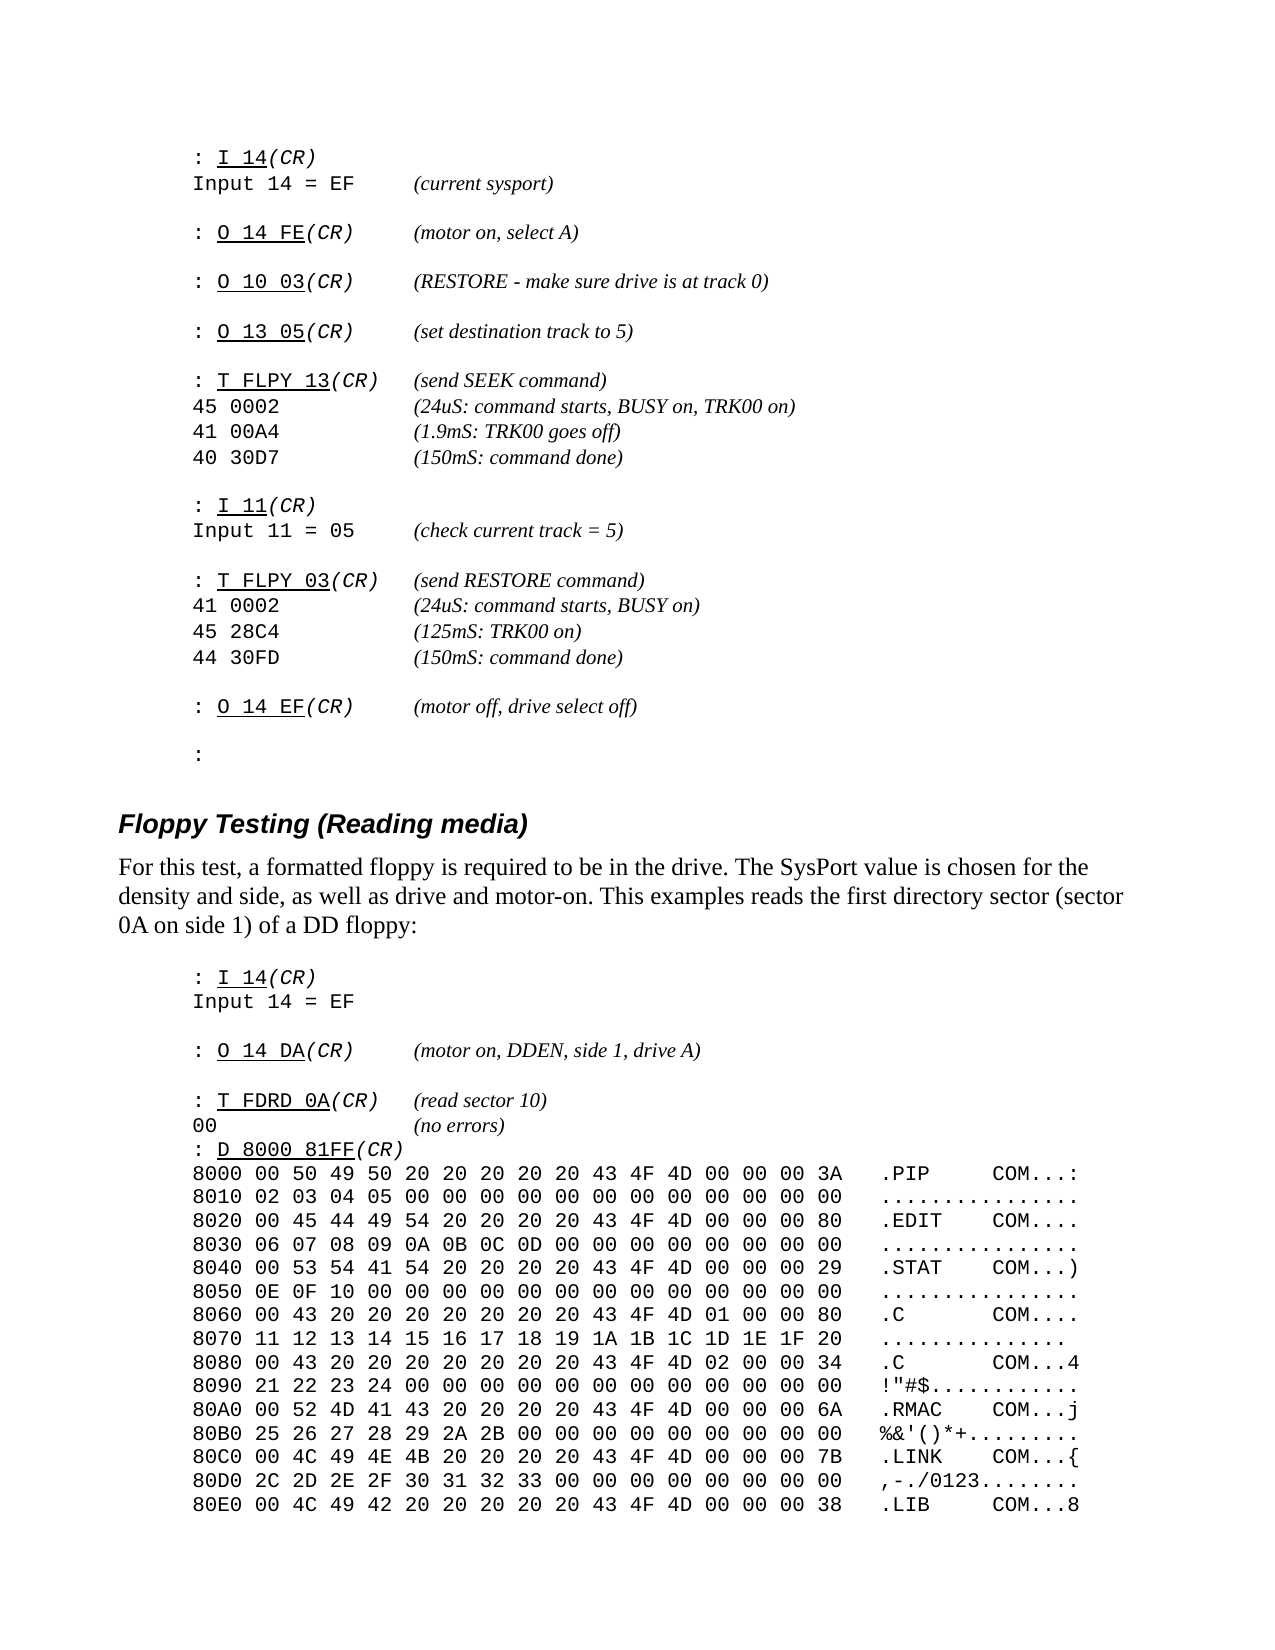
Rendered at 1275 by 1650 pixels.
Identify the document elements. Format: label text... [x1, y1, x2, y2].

text : I 14(CR) [192, 967, 1157, 991]
text 45 28C4 (125mS: TRK00 on) [192, 619, 1157, 645]
subtitle Floppy Testing (Reading media) [118, 808, 1157, 840]
text 80D0 2C 2D 2E 2F 30 31 32 33 00 00 00 00 00 00 00 00 ,-./0123........ [192, 1470, 1157, 1494]
text 8010 02 03 04 05 00 00 00 00 00 00 00 00 00 00 00 00 ................ [192, 1186, 1157, 1210]
text 00 (no errors) [192, 1113, 1157, 1139]
text 8020 00 45 44 49 54 20 20 20 20 43 4F 4D 00 00 00 80 .EDIT COM.... [192, 1210, 1157, 1233]
text : O 10 03(CR) (RESTORE - make sure drive is at track 0) [192, 269, 1157, 295]
text : O 13 05(CR) (set destination track to 5) [192, 319, 1157, 344]
text : T FLPY 13(CR) (send SEEK command) [192, 368, 1157, 394]
text : I 11(CR) [192, 494, 1157, 518]
text : T FLPY 03(CR) (send RESTORE command) [192, 568, 1157, 593]
text 8090 21 22 23 24 00 00 00 00 00 00 00 00 00 00 00 00 !"#$............ [192, 1375, 1157, 1399]
text 8040 00 53 54 41 54 20 20 20 20 43 4F 4D 00 00 00 29 .STAT COM...) [192, 1257, 1157, 1281]
text 8070 11 12 13 14 15 16 17 18 19 1A 1B 1C 1D 1E 1F 20 ............... [192, 1328, 1157, 1352]
text 8060 00 43 20 20 20 20 20 20 20 43 4F 4D 01 00 00 80 .C COM.... [192, 1304, 1157, 1328]
text Input 14 = EF [192, 991, 1157, 1014]
text 8050 0E 0F 10 00 00 00 00 00 00 00 00 00 00 00 00 00 ................ [192, 1281, 1157, 1304]
text : [192, 743, 1157, 767]
text 80C0 00 4C 49 4E 4B 20 20 20 20 43 4F 4D 00 00 00 7B .LINK COM...{ [192, 1446, 1157, 1470]
text 40 30D7 (150mS: command done) [192, 445, 1157, 471]
text 80E0 00 4C 49 42 20 20 20 20 20 43 4F 4D 00 00 00 38 .LIB COM...8 [192, 1494, 1157, 1517]
text 8000 00 50 49 50 20 20 20 20 20 43 4F 4D 00 00 00 3A .PIP COM...: [192, 1163, 1157, 1186]
text : D 8000 81FF(CR) [192, 1139, 1157, 1163]
text Input 14 = EF (current sysport) [192, 171, 1157, 196]
text : O 14 FE(CR) (motor on, select A) [192, 220, 1157, 246]
text : I 14(CR) [192, 147, 1157, 171]
text : O 14 EF(CR) (motor off, drive select off) [192, 694, 1157, 720]
text : O 14 DA(CR) (motor on, DDEN, side 1, drive A) [192, 1038, 1157, 1064]
text 8030 06 07 08 09 0A 0B 0C 0D 00 00 00 00 00 00 00 00 ................ [192, 1233, 1157, 1257]
text 41 0002 (24uS: command starts, BUSY on) [192, 593, 1157, 619]
text 45 0002 (24uS: command starts, BUSY on, TRK00 on) [192, 394, 1157, 419]
text 80B0 25 26 27 28 29 2A 2B 00 00 00 00 00 00 00 00 00 %&'()*+......... [192, 1423, 1157, 1446]
text 8080 00 43 20 20 20 20 20 20 20 43 4F 4D 02 00 00 34 .C COM...4 [192, 1352, 1157, 1375]
text 41 00A4 (1.9mS: TRK00 goes off) [192, 419, 1157, 445]
text : T FDRD 0A(CR) (read sector 10) [192, 1087, 1157, 1113]
text Input 11 = 05 (check current track = 5) [192, 518, 1157, 544]
text For this test, a formatted floppy is required to be in the drive. The SysPort value is chosen for the density and side, as well as drive and motor-on. This examples reads the first directory sector (sector 0A on side 1) of a DD floppy: [118, 852, 1157, 938]
text 44 30FD (150mS: command done) [192, 645, 1157, 671]
text 80A0 00 52 4D 41 43 20 20 20 20 43 4F 4D 00 00 00 6A .RMAC COM...j [192, 1399, 1157, 1423]
